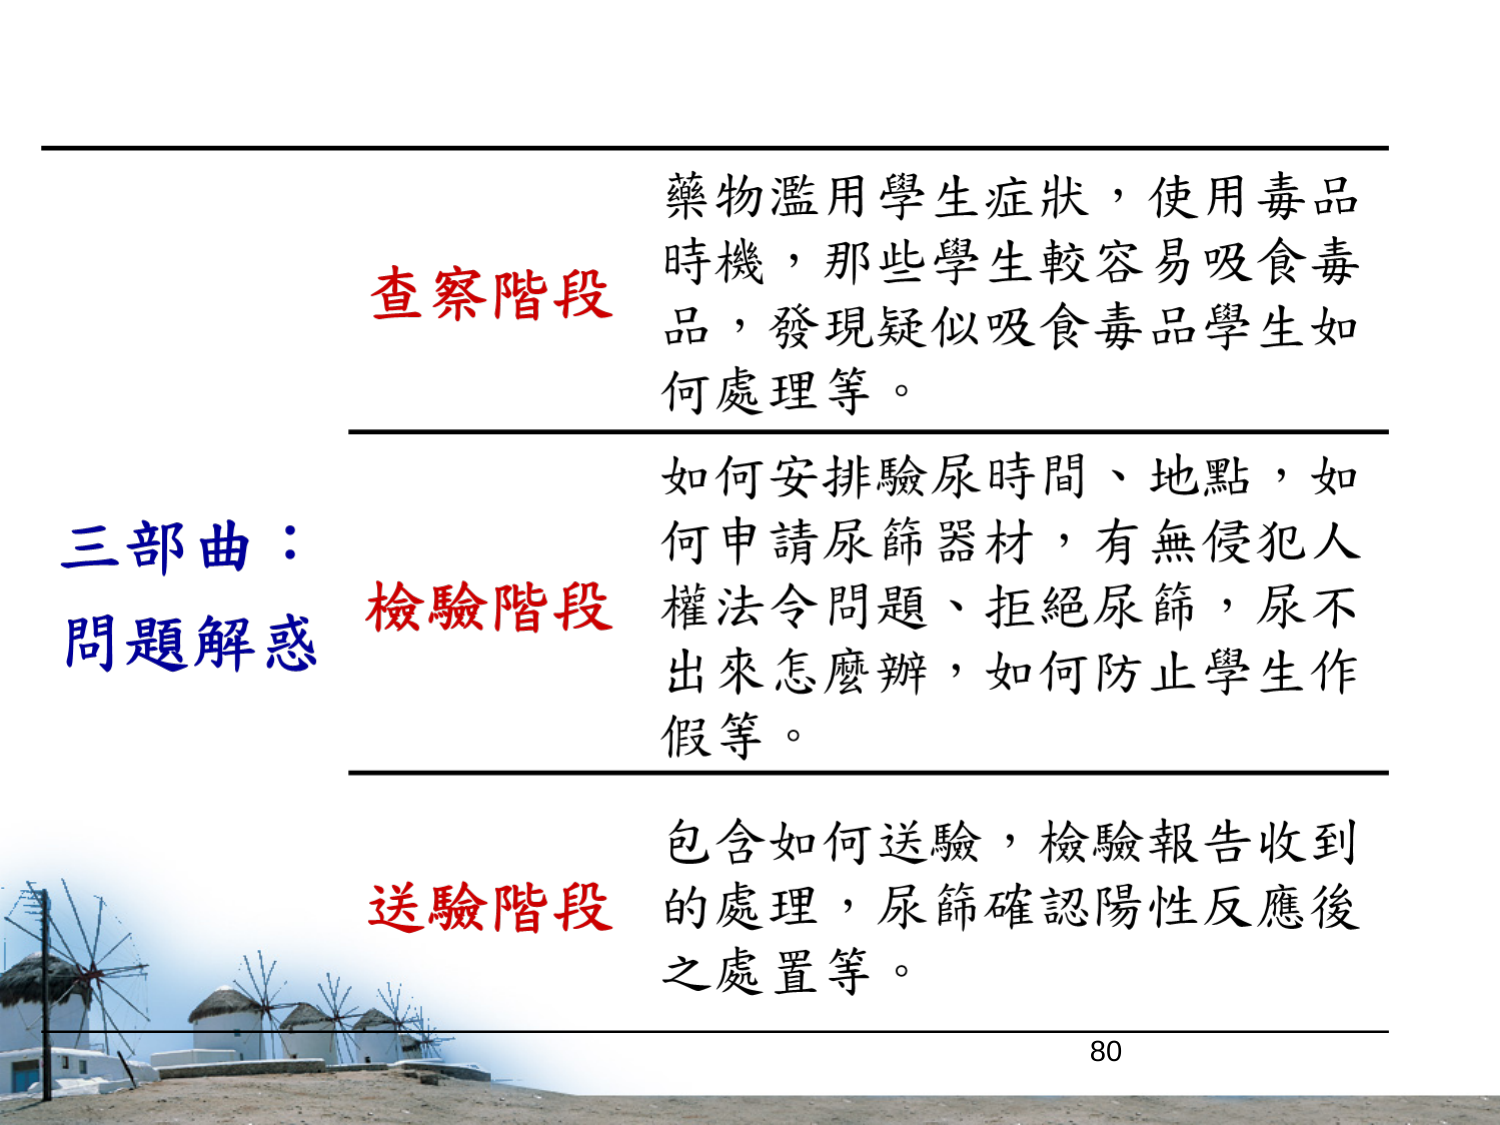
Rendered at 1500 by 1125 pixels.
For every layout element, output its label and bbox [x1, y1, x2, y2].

text_box [1074, 1024, 1426, 1103]
picture [0, 101, 1500, 1125]
